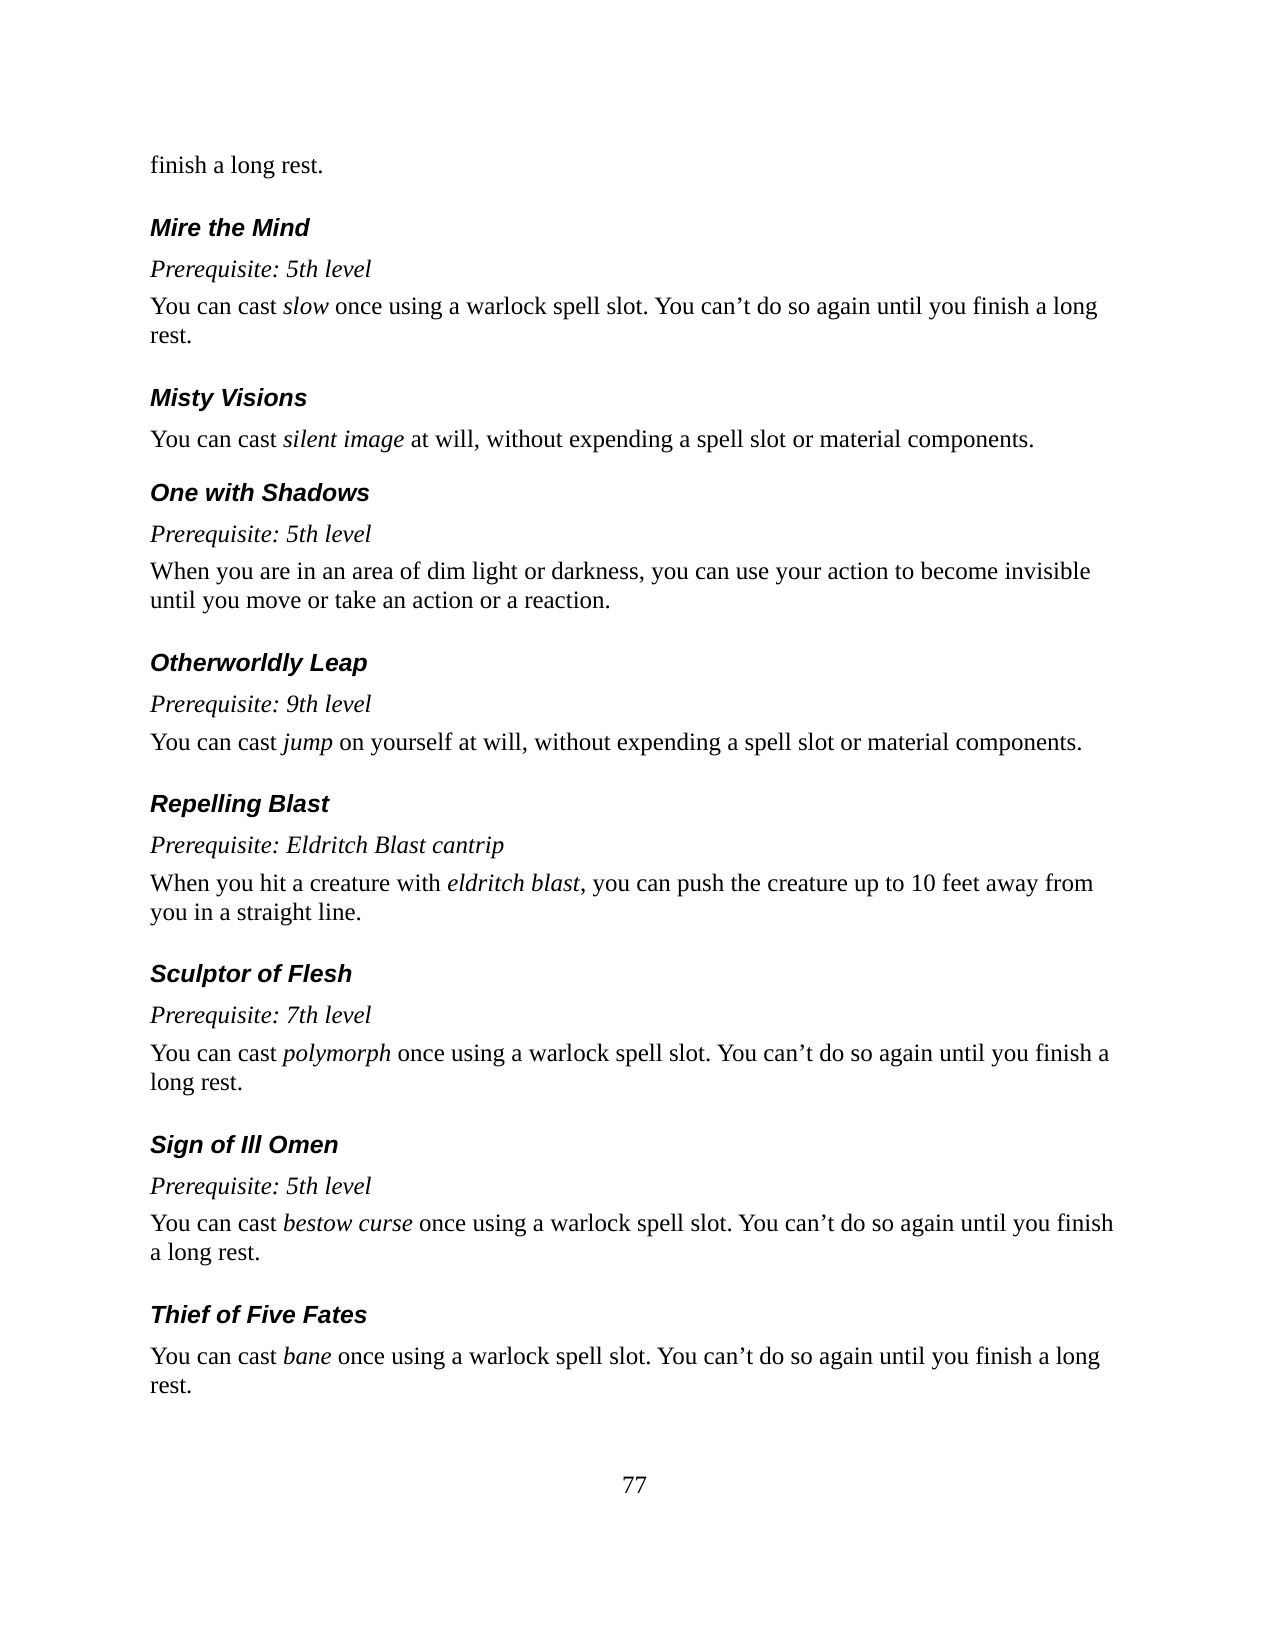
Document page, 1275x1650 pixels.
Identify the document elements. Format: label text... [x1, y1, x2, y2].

text When you are in an area of dim light or darkness, you can use your action to become invisible until you move or take an action or a reaction. [150, 556, 1125, 614]
text Prerequisite: 5th level [150, 1171, 1125, 1199]
text Prerequisite: 5th level [150, 254, 1125, 282]
text Prerequisite: 9th level [150, 689, 1125, 718]
text Prerequisite: Eldritch Blast cantrip [150, 830, 1125, 859]
text Prerequisite: 7th level [150, 1001, 1125, 1029]
subtitle Mire the Mind [150, 213, 1125, 241]
text Prerequisite: 5th level [150, 519, 1125, 547]
text You can cast slow once using a warlock spell slot. You can’t do so again until you finish a long rest. [150, 291, 1125, 349]
subtitle Thief of Five Fates [150, 1300, 1125, 1328]
subtitle Sculptor of Flesh [150, 959, 1125, 988]
text You can cast bane once using a warlock spell slot. You can’t do so again until you finish a long rest. [150, 1341, 1125, 1398]
subtitle One with Shadows [150, 478, 1125, 506]
text When you hit a creature with eldritch blast, you can push the creature up to 10 feet away from you in a straight line. [150, 868, 1125, 926]
text You can cast jump on yourself at will, without expending a spell slot or material components. [150, 727, 1125, 755]
subtitle Sign of Ill Omen [150, 1130, 1125, 1158]
subtitle Otherworldly Leap [150, 648, 1125, 676]
text finish a long rest. [150, 150, 1125, 179]
subtitle Repelling Blast [150, 789, 1125, 818]
text You can cast silent image at will, without expending a spell slot or material components. [150, 424, 1125, 453]
text You can cast bestow curse once using a warlock spell slot. You can’t do so again until you finish a long rest. [150, 1208, 1125, 1266]
text You can cast polymorph once using a warlock spell slot. You can’t do so again until you finish a long rest. [150, 1038, 1125, 1096]
subtitle Misty Visions [150, 383, 1125, 411]
